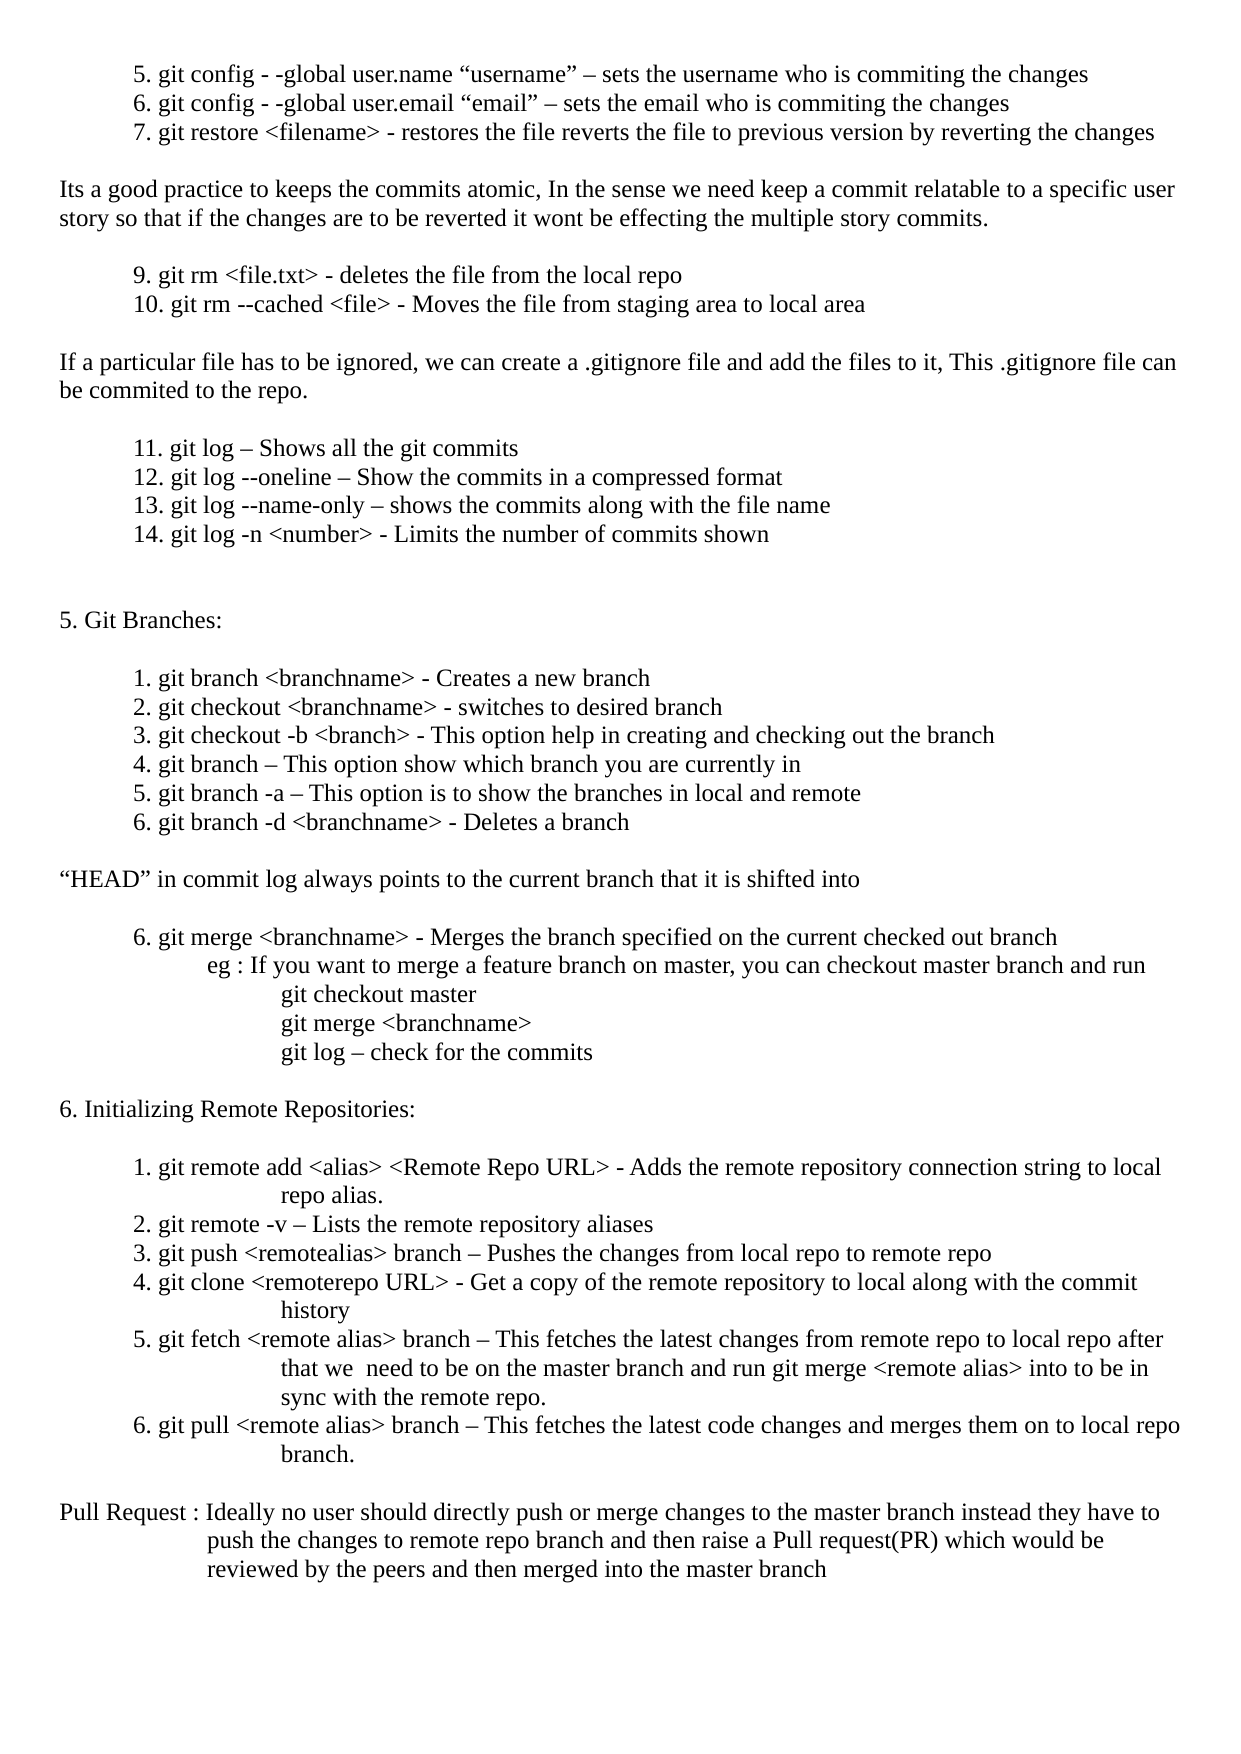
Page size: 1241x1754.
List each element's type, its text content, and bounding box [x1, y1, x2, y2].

text 1. git remote add <alias> <Remote Repo URL> - Adds the remote repository connection string to local repo alias. [59, 1152, 1181, 1209]
text Its a good practice to keeps the commits atomic, In the sense we need keep a commit relatable to a specific user story so that if the changes are to be reverted it wont be effecting the multiple story commits. [59, 174, 1181, 232]
text 6. git merge <branchname> - Merges the branch specified on the current checked out branch [133, 922, 1181, 950]
text git log – check for the commits [133, 1037, 1181, 1065]
text 6. Initializing Remote Repositories: [59, 1094, 1181, 1123]
text 3. git push <remotealias> branch – Pushes the changes from local repo to remote repo [59, 1238, 1181, 1267]
text git merge <branchname> [133, 1008, 1181, 1037]
text 7. git restore <filename> - restores the file reverts the file to previous version by reverting the changes [133, 117, 1181, 145]
text 2. git checkout <branchname> - switches to desired branch [133, 692, 1181, 720]
text 6. git pull <remote alias> branch – This fetches the latest code changes and merges them on to local repo branch. [59, 1410, 1181, 1468]
text 5. git branch -a – This option is to show the branches in local and remote [133, 778, 1181, 807]
text 4. git clone <remoterepo URL> - Get a copy of the remote repository to local along with the commit history [59, 1267, 1181, 1324]
text 11. git log – Shows all the git commits [133, 433, 1181, 462]
text 10. git rm --cached <file> - Moves the file from staging area to local area [133, 289, 1181, 318]
text 2. git remote -v – Lists the remote repository aliases [59, 1209, 1181, 1238]
text 6. git config - -global user.email “email” – sets the email who is commiting the changes [133, 88, 1181, 117]
text eg : If you want to merge a feature branch on master, you can checkout master branch and run [133, 950, 1181, 979]
text 1. git branch <branchname> - Creates a new branch [133, 663, 1181, 692]
text 14. git log -n <number> - Limits the number of commits shown [133, 519, 1181, 548]
text Pull Request : Ideally no user should directly push or merge changes to the master branch instead they have to push the changes to remote repo branch and then raise a Pull request(PR) which would be reviewed by the peers and then merged into the master branch [59, 1497, 1181, 1583]
text 3. git checkout -b <branch> - This option help in creating and checking out the branch [133, 720, 1181, 749]
text git checkout master [133, 979, 1181, 1008]
text 5. git config - -global user.name “username” – sets the username who is commiting the changes [133, 59, 1181, 88]
text 9. git rm <file.txt> - deletes the file from the local repo [133, 260, 1181, 289]
text 6. git branch -d <branchname> - Deletes a branch [133, 807, 1181, 835]
text 5. Git Branches: [59, 605, 1181, 634]
text 12. git log --oneline – Show the commits in a compressed format [133, 462, 1181, 490]
text 4. git branch – This option show which branch you are currently in [133, 749, 1181, 778]
text “HEAD” in commit log always points to the current branch that it is shifted into [59, 864, 1181, 893]
text If a particular file has to be ignored, we can create a .gitignore file and add the files to it, This .gitignore file can be commited to the repo. [59, 347, 1181, 404]
text 13. git log --name-only – shows the commits along with the file name [133, 490, 1181, 519]
text 5. git fetch <remote alias> branch – This fetches the latest changes from remote repo to local repo after that we need to be on the master branch and run git merge <remote alias> into to be in sync with the remote repo. [59, 1324, 1181, 1410]
